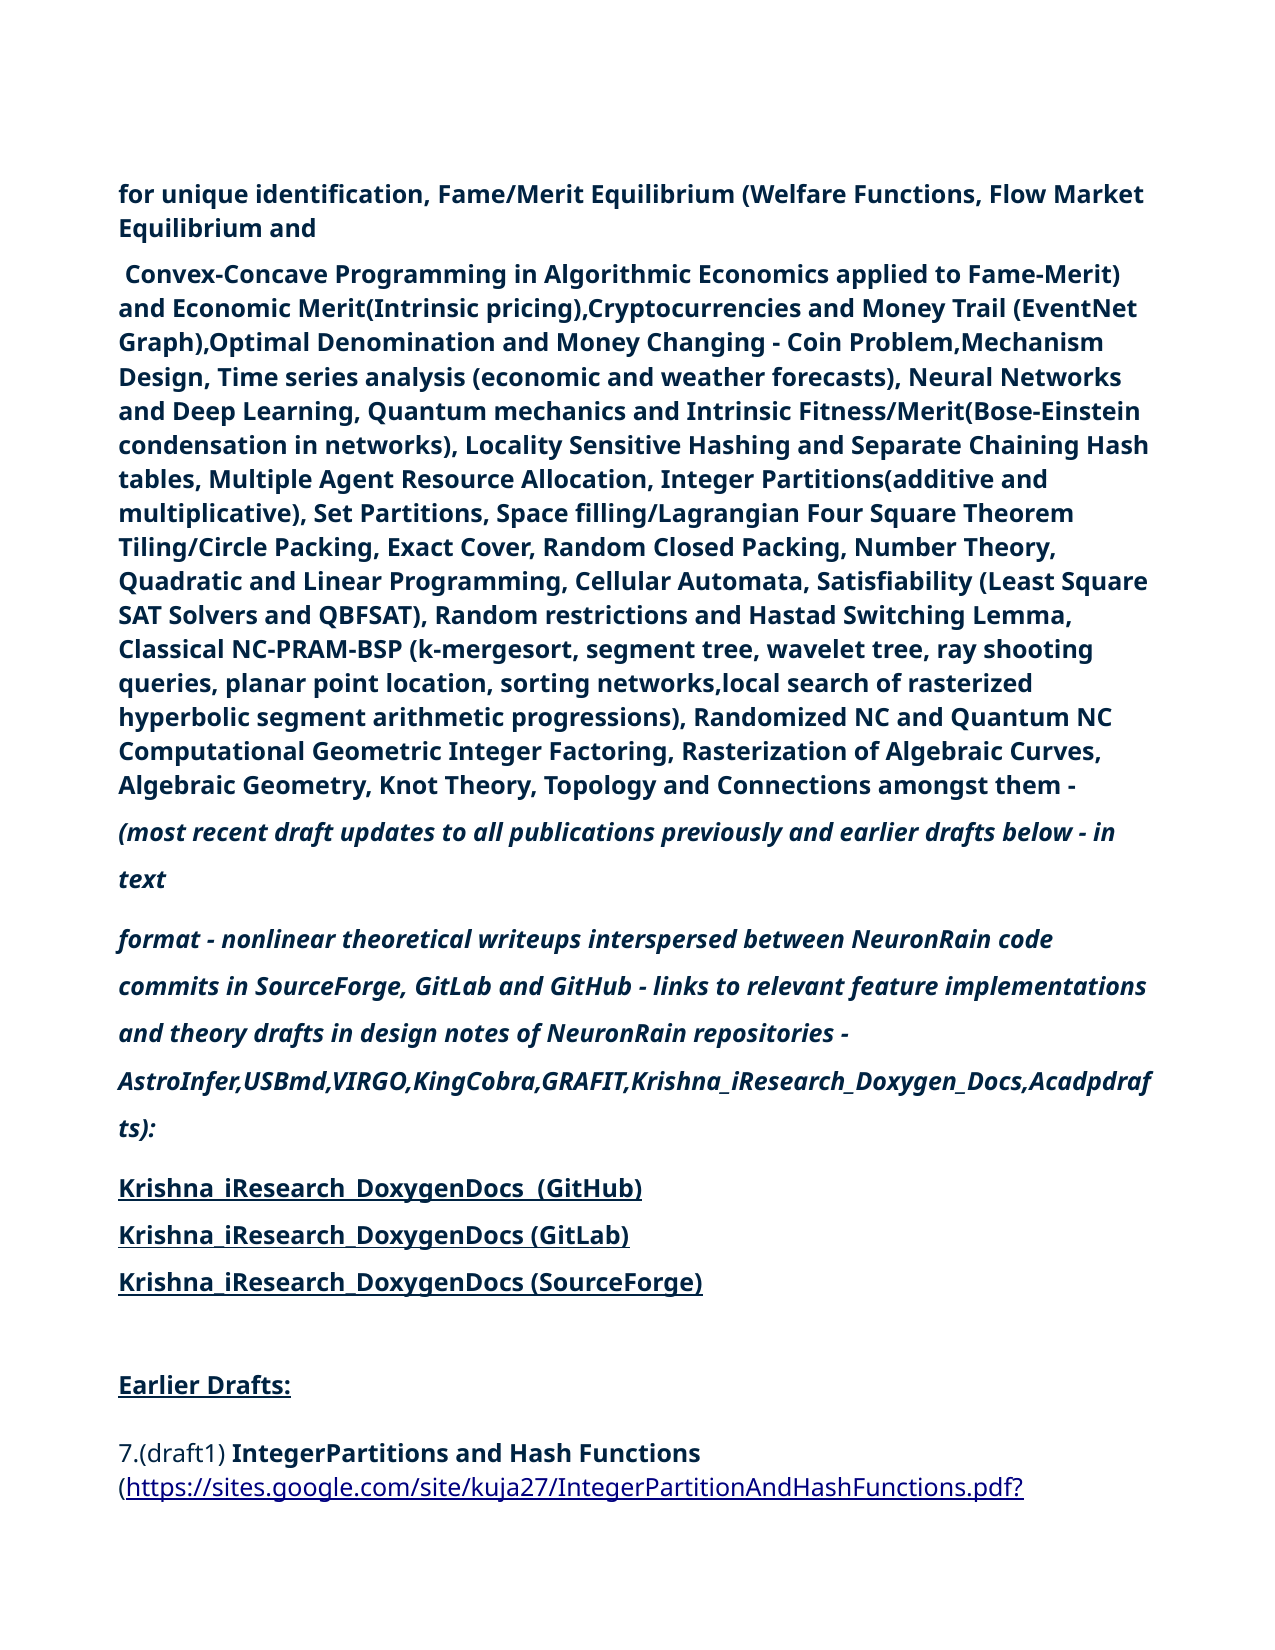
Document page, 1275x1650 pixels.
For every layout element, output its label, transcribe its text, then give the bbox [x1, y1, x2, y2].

text Krishna_iResearch_DoxygenDocs (SourceForge) [118, 1265, 1157, 1299]
text for unique identification, Fame/Merit Equilibrium (Welfare Functions, Flow Market Equilibrium and [118, 176, 1157, 244]
text Krishna_iResearch_DoxygenDocs (GitLab) [118, 1218, 1157, 1252]
text (most recent draft updates to all publications previously and earlier drafts below - in text [118, 814, 1157, 896]
text Convex-Concave Programming in Algorithmic Economics applied to Fame-Merit) and Economic Merit(Intrinsic pricing),Cryptocurrencies and Money Trail (EventNet Graph),Optimal Denomination and Money Changing - Coin Problem,Mechanism Design, Time series analysis (economic and weather forecasts), Neural Networks and Deep Learning, Quantum mechanics and Intrinsic Fitness/Merit(Bose-Einstein condensation in networks), Locality Sensitive Hashing and Separate Chaining Hash tables, Multiple Agent Resource Allocation, Integer Partitions(additive and multiplicative), Set Partitions, Space filling/Lagrangian Four Square Theorem Tiling/Circle Packing, Exact Cover, Random Closed Packing, Number Theory, Quadratic and Linear Programming, Cellular Automata, Satisfiability (Least Square SAT Solvers and QBFSAT), Random restrictions and Hastad Switching Lemma, Classical NC-PRAM-BSP (k-mergesort, segment tree, wavelet tree, ray shooting queries, planar point location, sorting networks,local search of rasterized hyperbolic segment arithmetic progressions), Randomized NC and Quantum NC Computational Geometric Integer Factoring, Rasterization of Algebraic Curves, Algebraic Geometry, Knot Theory, Topology and Connections amongst them - [118, 257, 1157, 802]
text Krishna_iResearch_DoxygenDocs (GitHub) [118, 1171, 1157, 1204]
text Earlier Drafts: [118, 1367, 1157, 1401]
text format - nonlinear theoretical writeups interspersed between NeuronRain code commits in SourceForge, GitLab and GitHub - links to relevant feature implementations and theory drafts in design notes of NeuronRain repositories - AstroInfer,USBmd,VIRGO,KingCobra,GRAFIT,Krishna_iResearch_Doxygen_Docs,Acadpdrafts): [118, 922, 1157, 1145]
text 7.(draft1) IntegerPartitions and Hash Functions (https://sites.google.com/site/kuja27/IntegerPartitionAndHashFunctions.pdf? [118, 1435, 1157, 1503]
